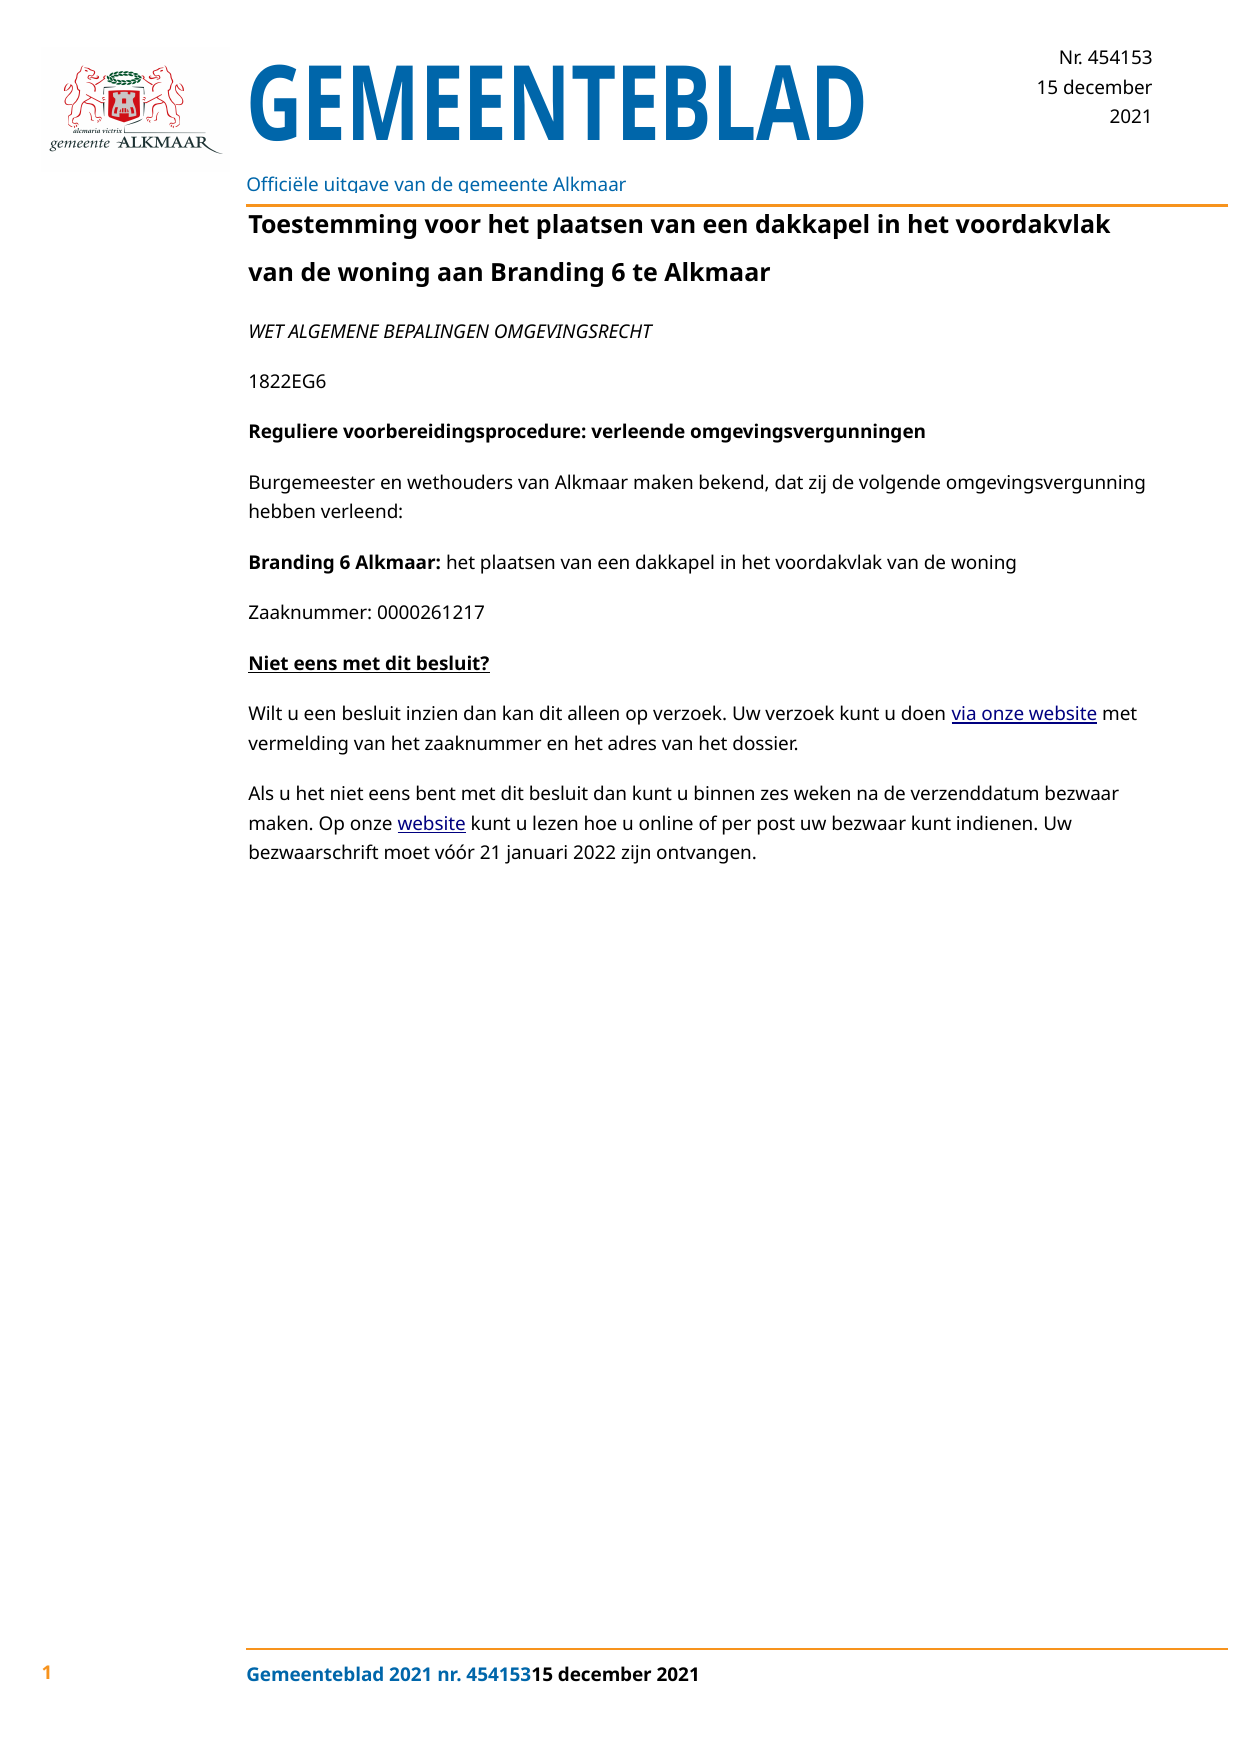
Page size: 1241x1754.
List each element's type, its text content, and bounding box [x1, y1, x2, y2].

text WET ALGEMENE BEPALINGEN OMGEVINGSRECHT [248, 318, 1152, 344]
text Burgemeester en wethouders van Alkmaar maken bekend, dat zij de volgende omgevingsvergunning hebben verleend: [248, 469, 1152, 524]
text Toestemming voor het plaatsen van een dakkapel in het voordakvlak van de woning aan Branding 6 te Alkmaar [248, 207, 1152, 288]
text Zaaknummer: 0000261217 [248, 599, 1152, 625]
picture [41, 47, 231, 172]
text Niet eens met dit besluit? [248, 650, 1152, 676]
text Reguliere voorbereidingsprocedure: verleende omgevingsvergunningen [248, 419, 1152, 444]
text Als u het niet eens bent met dit besluit dan kunt u binnen zes weken na de verzenddatum bezwaar maken. Op onze website kunt u lezen hoe u online of per post uw bezwaar kunt indienen. Uw bezwaarschrift moet vóór 21 januari 2022 zijn ontvangen. [248, 780, 1152, 865]
text Wilt u een besluit inzien dan kan dit alleen op verzoek. Uw verzoek kunt u doen via onze website met vermelding van het zaaknummer en het adres van het dossier. [248, 700, 1152, 756]
text 1822EG6 [248, 368, 1152, 394]
text Branding 6 Alkmaar: het plaatsen van een dakkapel in het voordakvlak van de woning [248, 549, 1152, 575]
